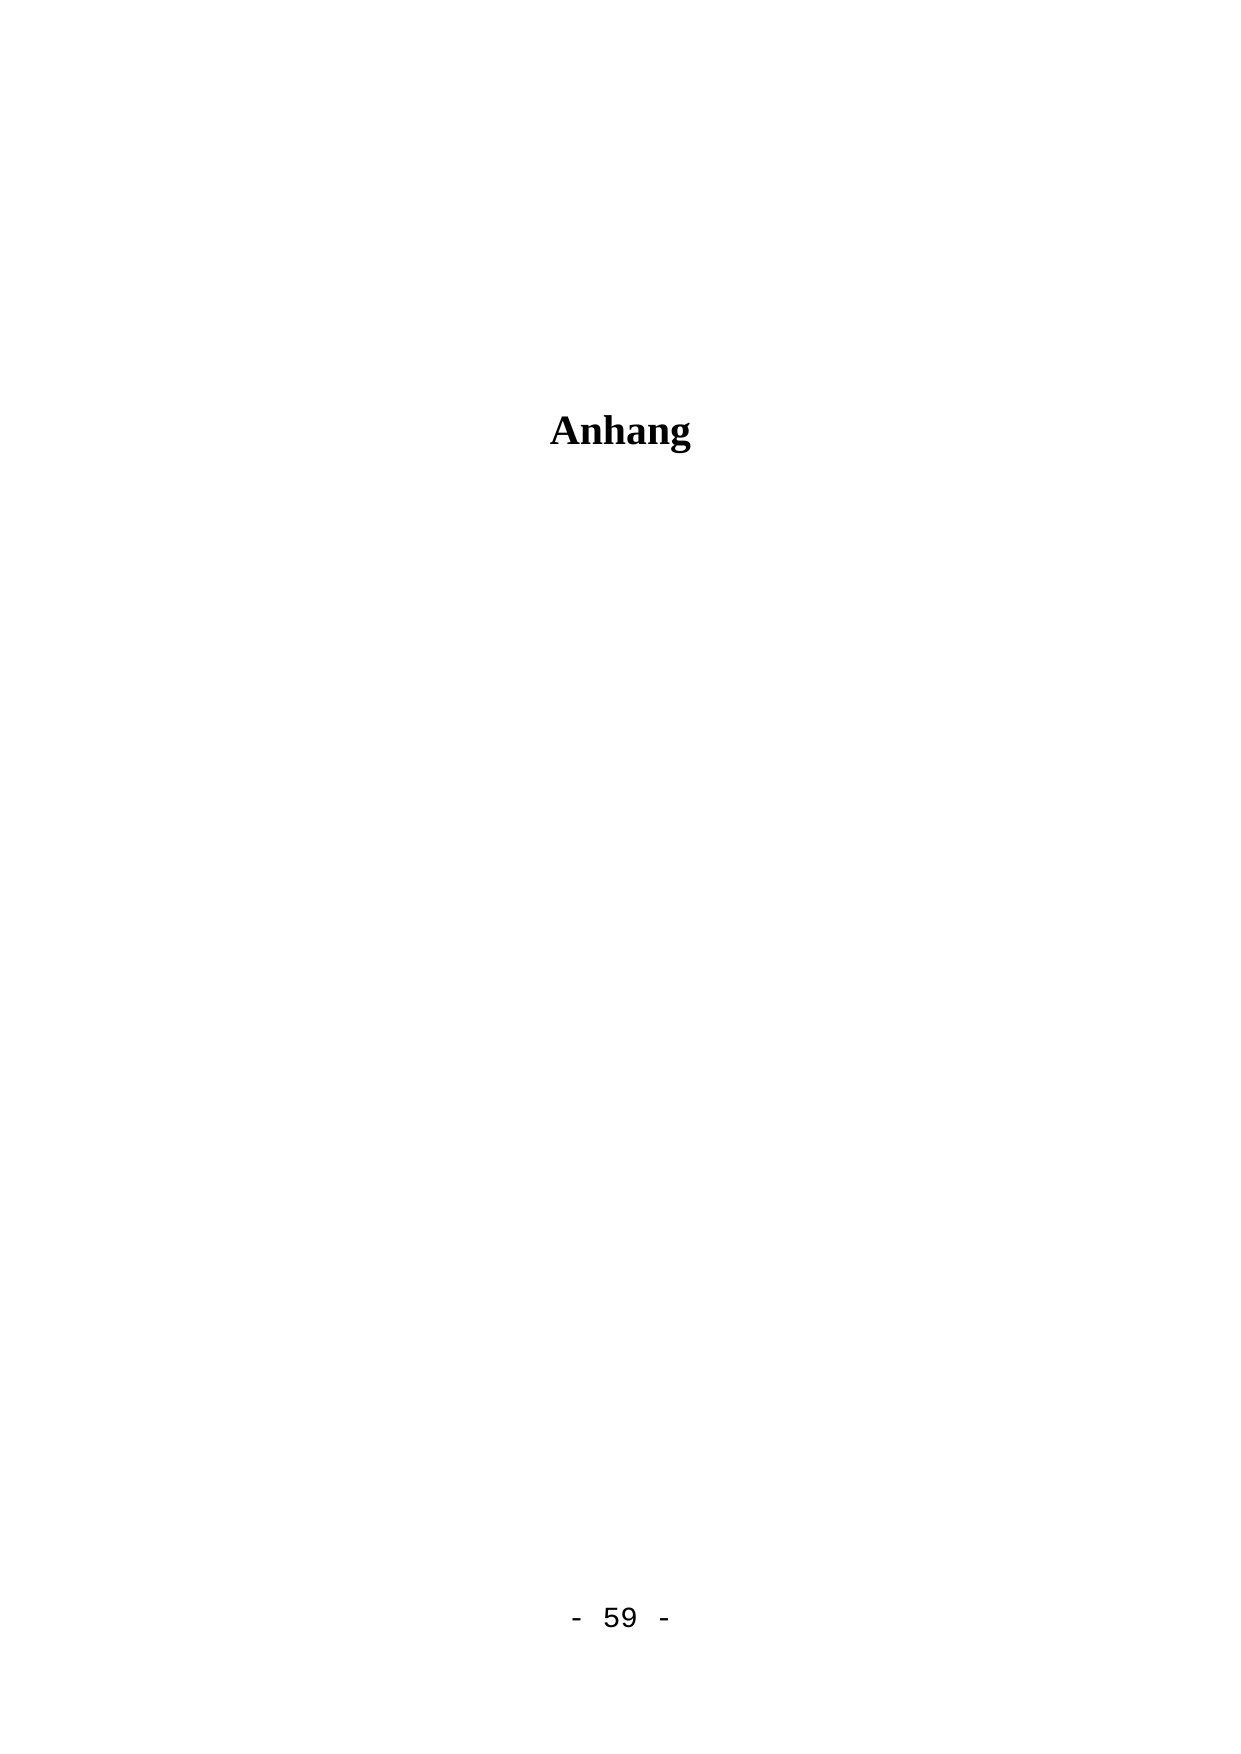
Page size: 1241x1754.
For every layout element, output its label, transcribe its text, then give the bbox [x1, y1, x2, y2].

text Anhang [118, 406, 1122, 453]
